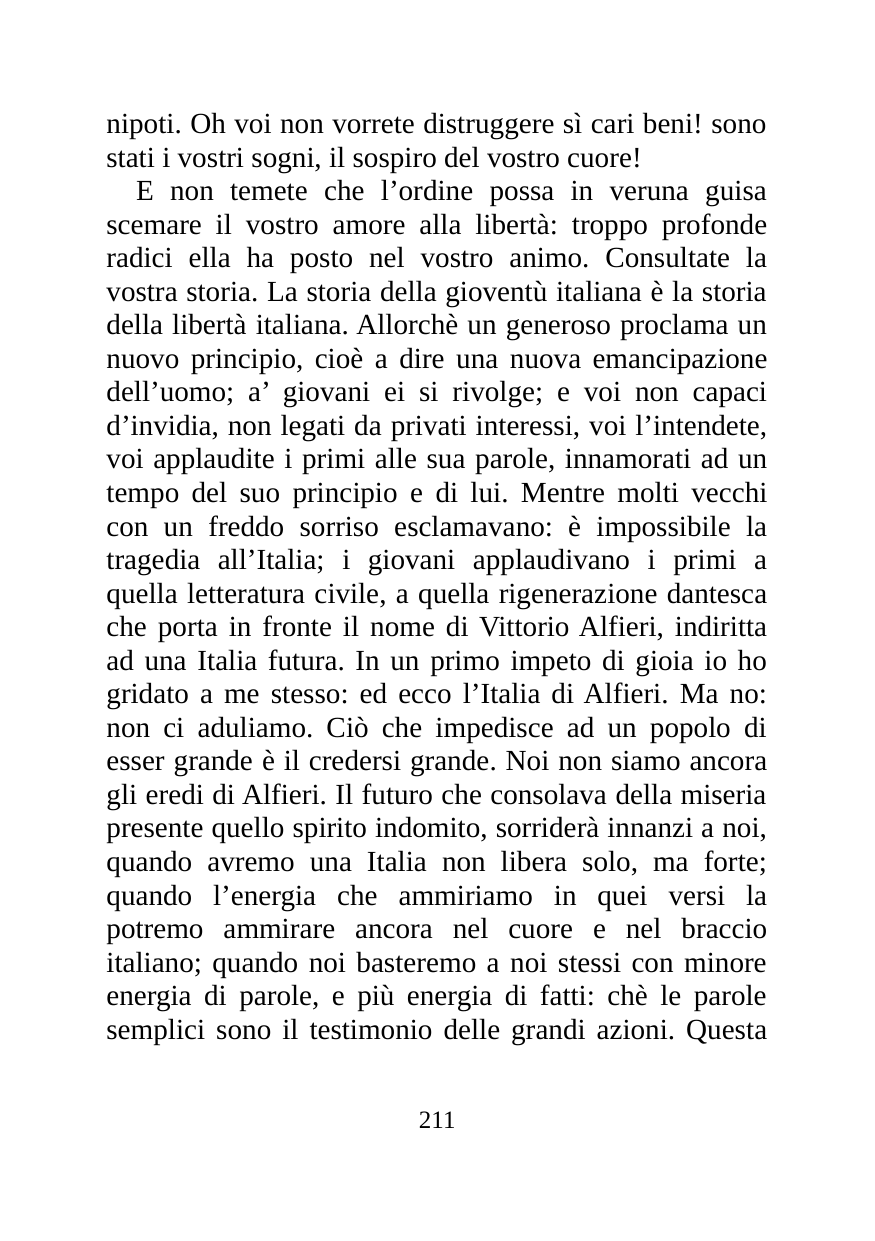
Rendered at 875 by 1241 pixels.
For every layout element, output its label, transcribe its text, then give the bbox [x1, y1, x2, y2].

text nipoti. Oh voi non vorrete distruggere sì cari beni! sono stati i vostri sogni, il sospiro del vostro cuore! [106, 106, 768, 173]
text E non temete che l’ordine possa in veruna guisa scemare il vostro amore alla libertà: troppo profonde radici ella ha posto nel vostro animo. Consultate la vostra storia. La storia della gioventù italiana è la storia della libertà italiana. Allorchè un generoso proclama un nuovo principio, cioè a dire una nuova emancipazione dell’uomo; a’ giovani ei si rivolge; e voi non capaci d’invidia, non legati da privati interessi, voi l’intendete, voi applaudite i primi alle sua parole, innamorati ad un tempo del suo principio e di lui. Mentre molti vecchi con un freddo sorriso esclamavano: è impossibile la tragedia all’Italia; i giovani applaudivano i primi a quella letteratura civile, a quella rigenerazione dantesca che porta in fronte il nome di Vittorio Alfieri, indiritta ad una Italia futura. In un primo impeto di gioia io ho gridato a me stesso: ed ecco l’Italia di Alfieri. Ma no: non ci aduliamo. Ciò che impedisce ad un popolo di esser grande è il credersi grande. Noi non siamo ancora gli eredi di Alfieri. Il futuro che consolava della miseria presente quello spirito indomito, sorriderà innanzi a noi, quando avremo una Italia non libera solo, ma forte; quando l’energia che ammiriamo in quei versi la potremo ammirare ancora nel cuore e nel braccio italiano; quando noi basteremo a noi stessi con minore energia di parole, e più energia di fatti: chè le parole semplici sono il testimonio delle grandi azioni. Questa [106, 173, 768, 1045]
